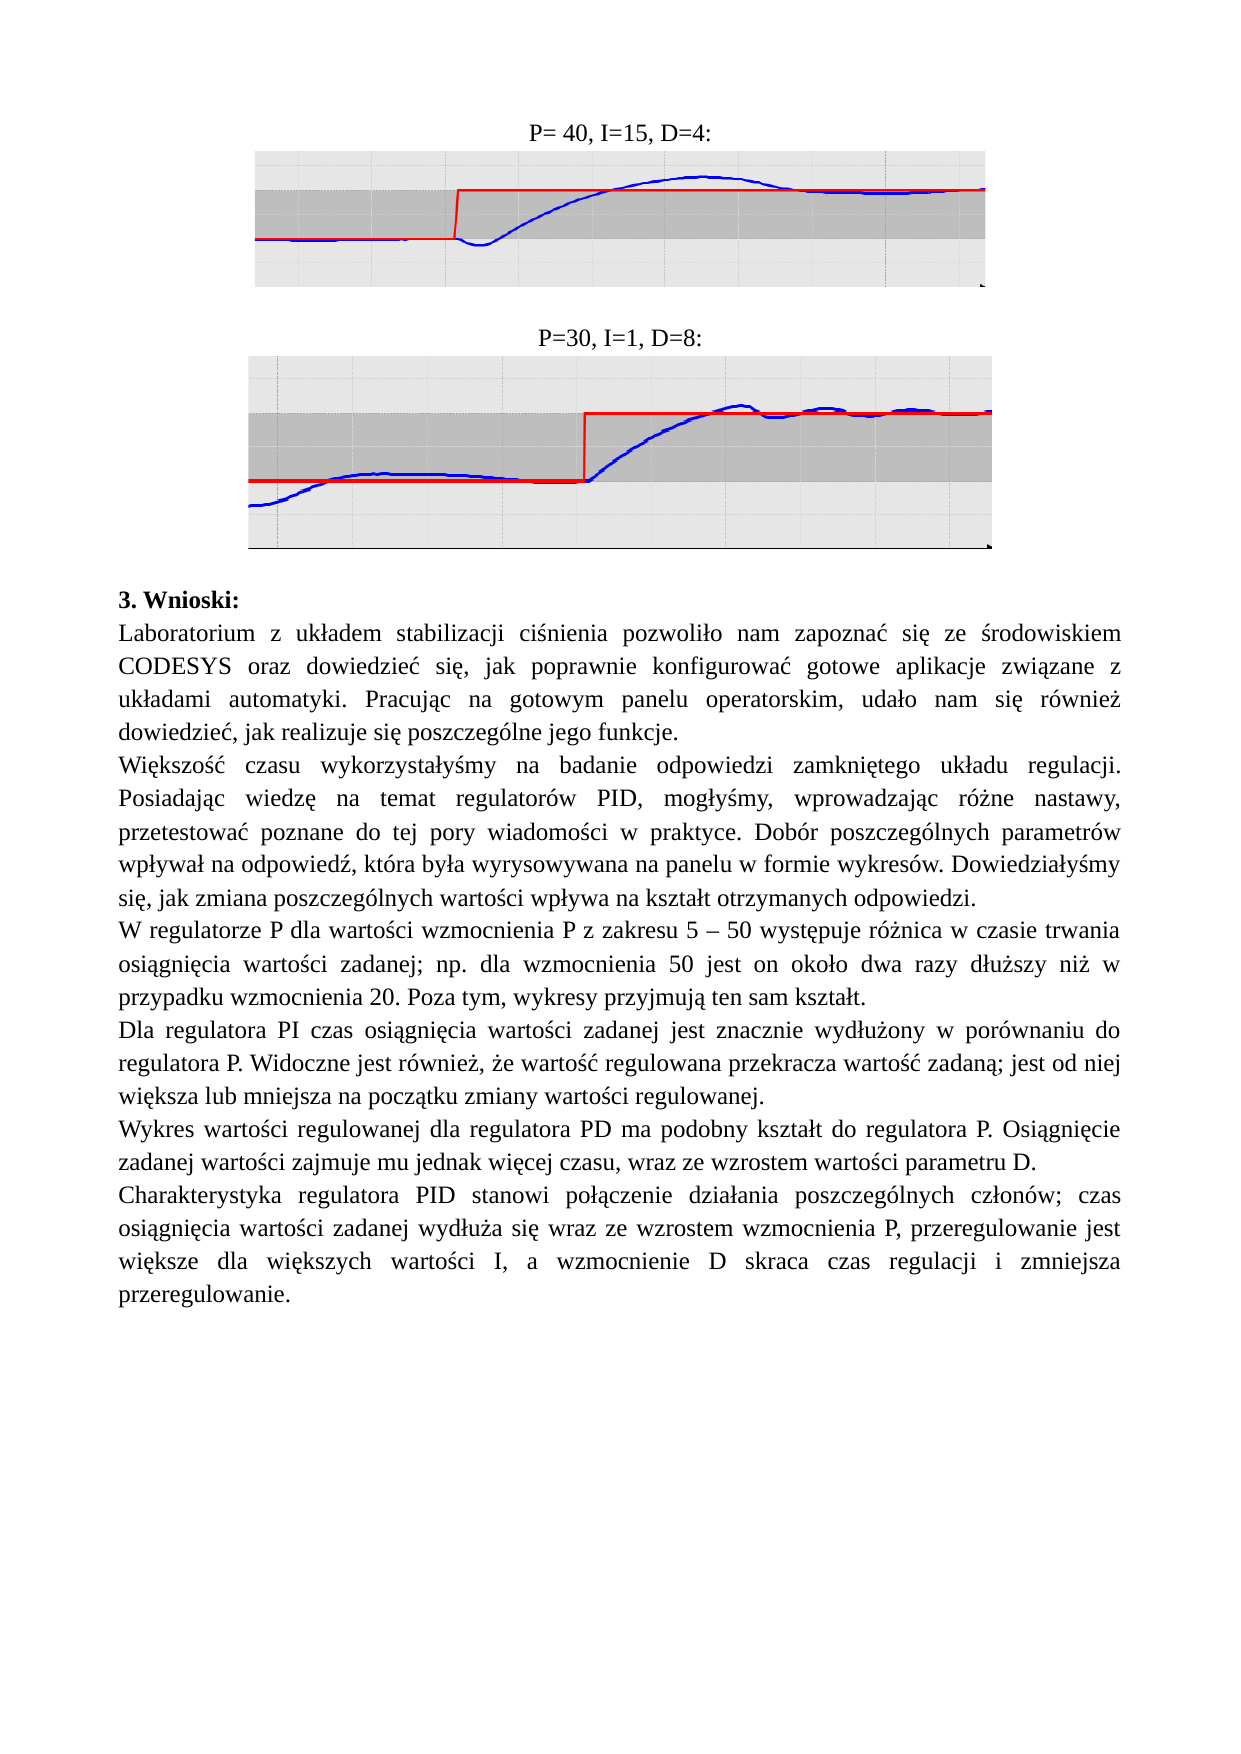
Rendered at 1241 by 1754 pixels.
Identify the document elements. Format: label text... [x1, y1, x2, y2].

text P=30, I=1, D=8: [118, 323, 1122, 352]
text P= 40, I=15, D=4: [118, 118, 1122, 147]
picture [248, 356, 639, 536]
text Charakterystyka regulatora PID stanowi połączenie działania poszczególnych członów; czas osiągnięcia wartości zadanej wydłuża się wraz ze wzrostem wzmocnienia P, przeregulowanie jest większe dla większych wartości I, a wzmocnienie D skraca czas regulacji i zmniejsza przeregulowanie. [118, 1180, 1122, 1308]
text W regulatorze P dla wartości wzmocnienia P z zakresu 5 – 50 występuje różnica w czasie trwania osiągnięcia wartości zadanej; np. dla wzmocnienia 50 jest on około dwa razy dłuższy niż w przypadku wzmocnienia 20. Poza tym, wykresy przyjmują ten sam kształt. [118, 916, 1122, 1010]
text Wykres wartości regulowanej dla regulatora PD ma podobny kształt do regulatora P. Osiągnięcie zadanej wartości zajmuje mu jednak więcej czasu, wraz ze wzrostem wartości parametru D. [118, 1114, 1122, 1176]
text Większość czasu wykorzystałyśmy na badanie odpowiedzi zamkniętego układu regulacji. Posiadając wiedzę na temat regulatorów PID, mogłyśmy, wprowadzając różne nastawy, przetestować poznane do tej pory wiadomości w praktyce. Dobór poszczególnych parametrów wpływał na odpowiedź, która była wyrysowywana na panelu w formie wykresów. Dowiedziałyśmy się, jak zmiana poszczególnych wartości wpływa na kształt otrzymanych odpowiedzi. [118, 751, 1122, 911]
text 3. Wnioski: [118, 585, 1122, 614]
text Dla regulatora PI czas osiągnięcia wartości zadanej jest znacznie wydłużony w porównaniu do regulatora P. Widoczne jest również, że wartość regulowana przekracza wartość zadaną; jest od niej większa lub mniejsza na początku zmiany wartości regulowanej. [118, 1015, 1122, 1109]
text Laboratorium z układem stabilizacji ciśnienia pozwoliło nam zapoznać się ze środowiskiem CODESYS oraz dowiedzieć się, jak poprawnie konfigurować gotowe aplikacje związane z układami automatyki. Pracując na gotowym panelu operatorskim, udało nam się również dowiedzieć, jak realizuje się poszczególne jego funkcje. [118, 618, 1122, 746]
picture [254, 151, 639, 277]
